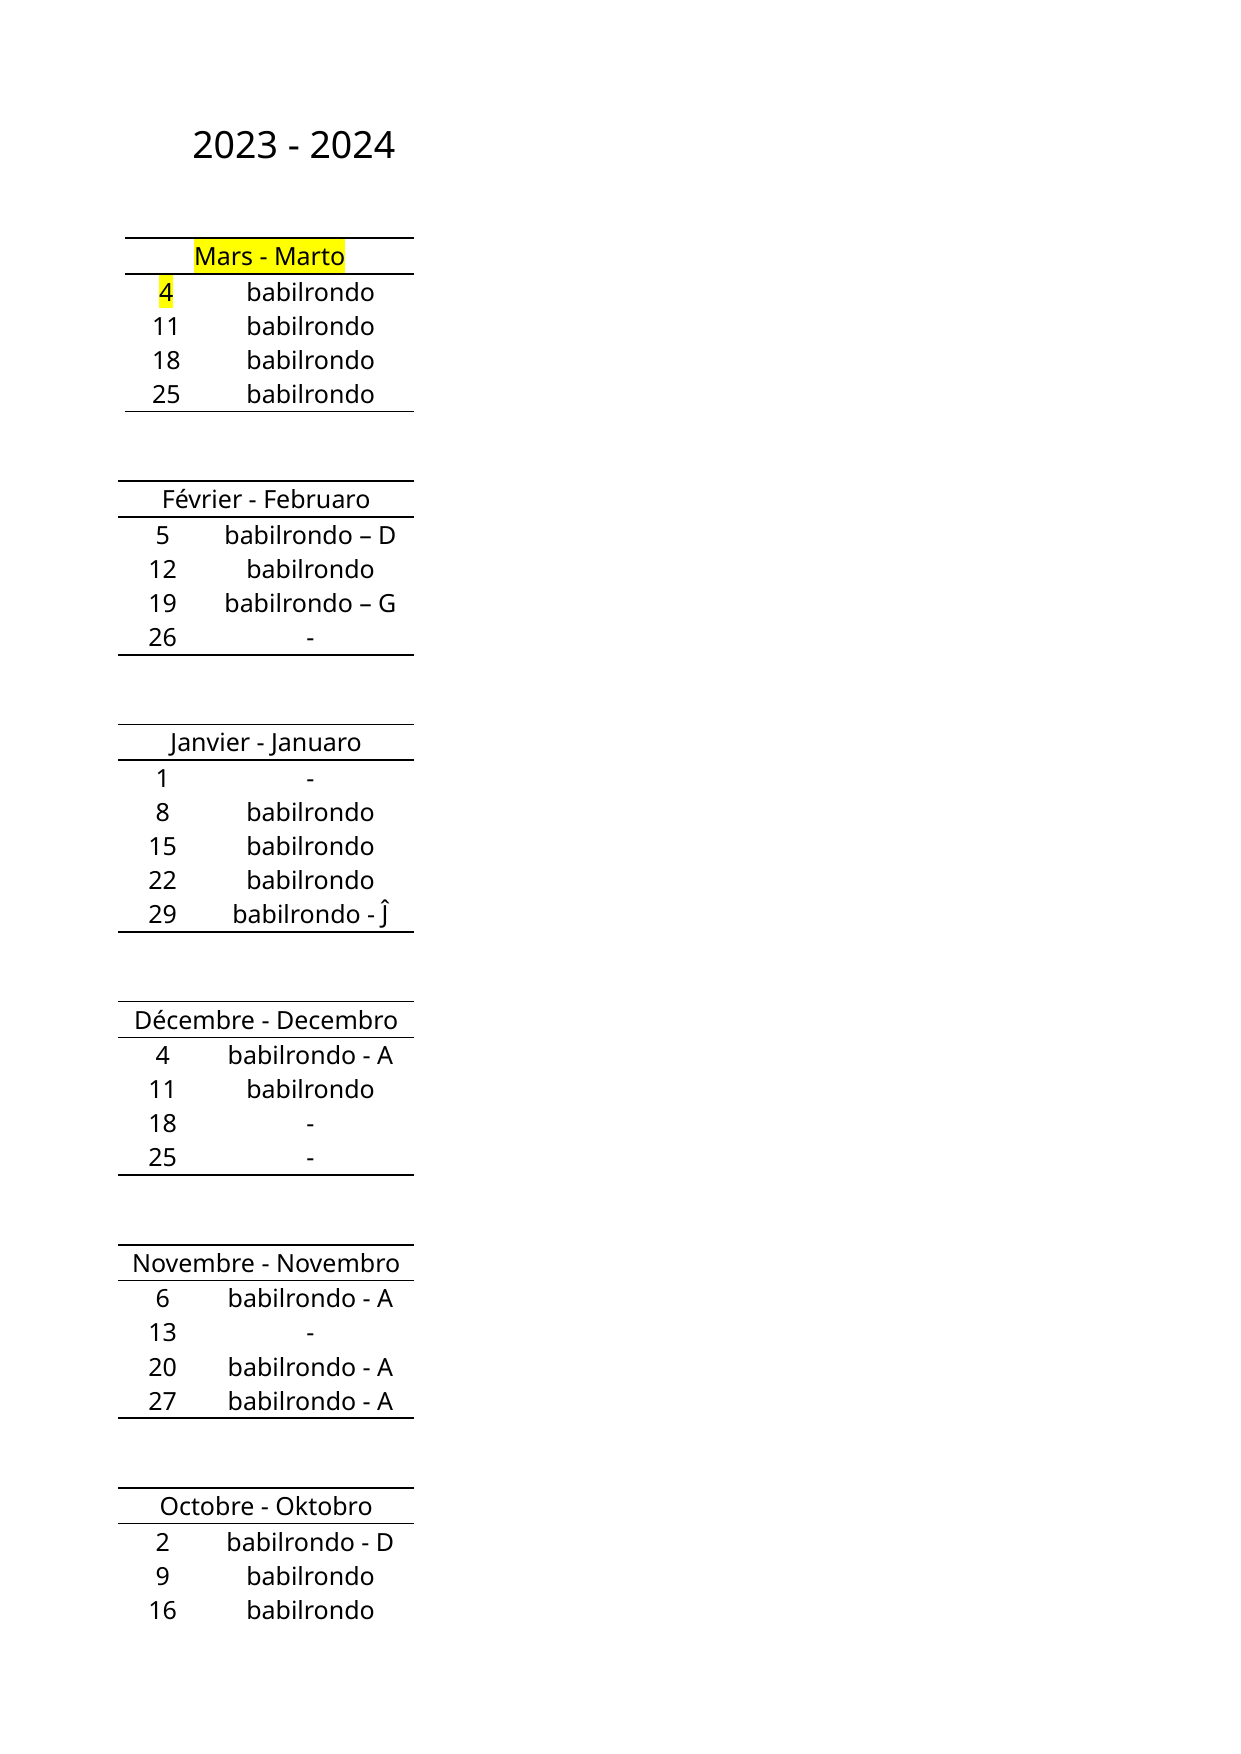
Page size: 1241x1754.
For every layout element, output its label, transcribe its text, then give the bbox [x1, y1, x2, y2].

table_cell 11 [118, 1072, 207, 1106]
table_cell 12 [118, 552, 207, 586]
table_cell 8 [118, 795, 207, 829]
table_cell babilrondo [207, 1592, 414, 1626]
table_cell 16 [118, 1592, 207, 1626]
table_cell 13 [118, 1315, 207, 1349]
table_cell babilrondo [207, 552, 414, 586]
table_cell babilrondo [207, 309, 414, 343]
table_header Novembre - Novembro [118, 1246, 414, 1279]
table_cell babilrondo [207, 829, 414, 863]
table_cell babilrondo – G [207, 586, 414, 620]
table_header Octobre - Oktobro [118, 1489, 414, 1523]
table_cell - [207, 761, 414, 795]
table_cell babilrondo [207, 863, 414, 897]
table_cell 20 [118, 1349, 207, 1383]
table_cell 11 [125, 309, 207, 343]
table_header Décembre - Decembro [118, 1002, 414, 1036]
table_cell 26 [118, 620, 207, 654]
table_cell babilrondo - D [207, 1524, 414, 1558]
table_cell babilrondo [207, 1072, 414, 1106]
table_cell babilrondo [207, 343, 414, 377]
table_cell 18 [118, 1106, 207, 1140]
table_cell 27 [118, 1383, 207, 1417]
table_cell 22 [118, 863, 207, 897]
table_cell babilrondo - A [207, 1349, 414, 1383]
table_cell babilrondo [207, 377, 414, 411]
table_cell babilrondo - A [207, 1383, 414, 1417]
table_cell 4 [125, 275, 207, 308]
table_cell babilrondo - A [207, 1038, 414, 1072]
table_cell 1 [118, 761, 207, 795]
table_cell babilrondo [207, 1558, 414, 1592]
table_cell babilrondo - Ĵ [207, 897, 414, 931]
table_cell 15 [118, 829, 207, 863]
table_header Février - Februaro [118, 482, 414, 516]
table_cell babilrondo [207, 795, 414, 829]
text 2023 - 2024 [118, 118, 1122, 169]
table_cell babilrondo [207, 275, 414, 308]
table_cell 5 [118, 518, 207, 552]
table_cell 29 [118, 897, 207, 931]
table_cell 25 [125, 377, 207, 411]
table_cell - [207, 1106, 414, 1140]
table_cell 18 [125, 343, 207, 377]
table_header Janvier - Januaro [118, 725, 414, 759]
table_cell 4 [118, 1038, 207, 1072]
table_cell babilrondo - A [207, 1281, 414, 1315]
table_header Mars - Marto [125, 239, 414, 273]
table_cell 25 [118, 1140, 207, 1174]
table_cell 19 [118, 586, 207, 620]
table_cell 2 [118, 1524, 207, 1558]
table_cell babilrondo – D [207, 518, 414, 552]
table_cell - [207, 1315, 414, 1349]
table_cell - [207, 620, 414, 654]
table_cell 9 [118, 1558, 207, 1592]
table_cell - [207, 1140, 414, 1174]
table_cell 6 [118, 1281, 207, 1315]
